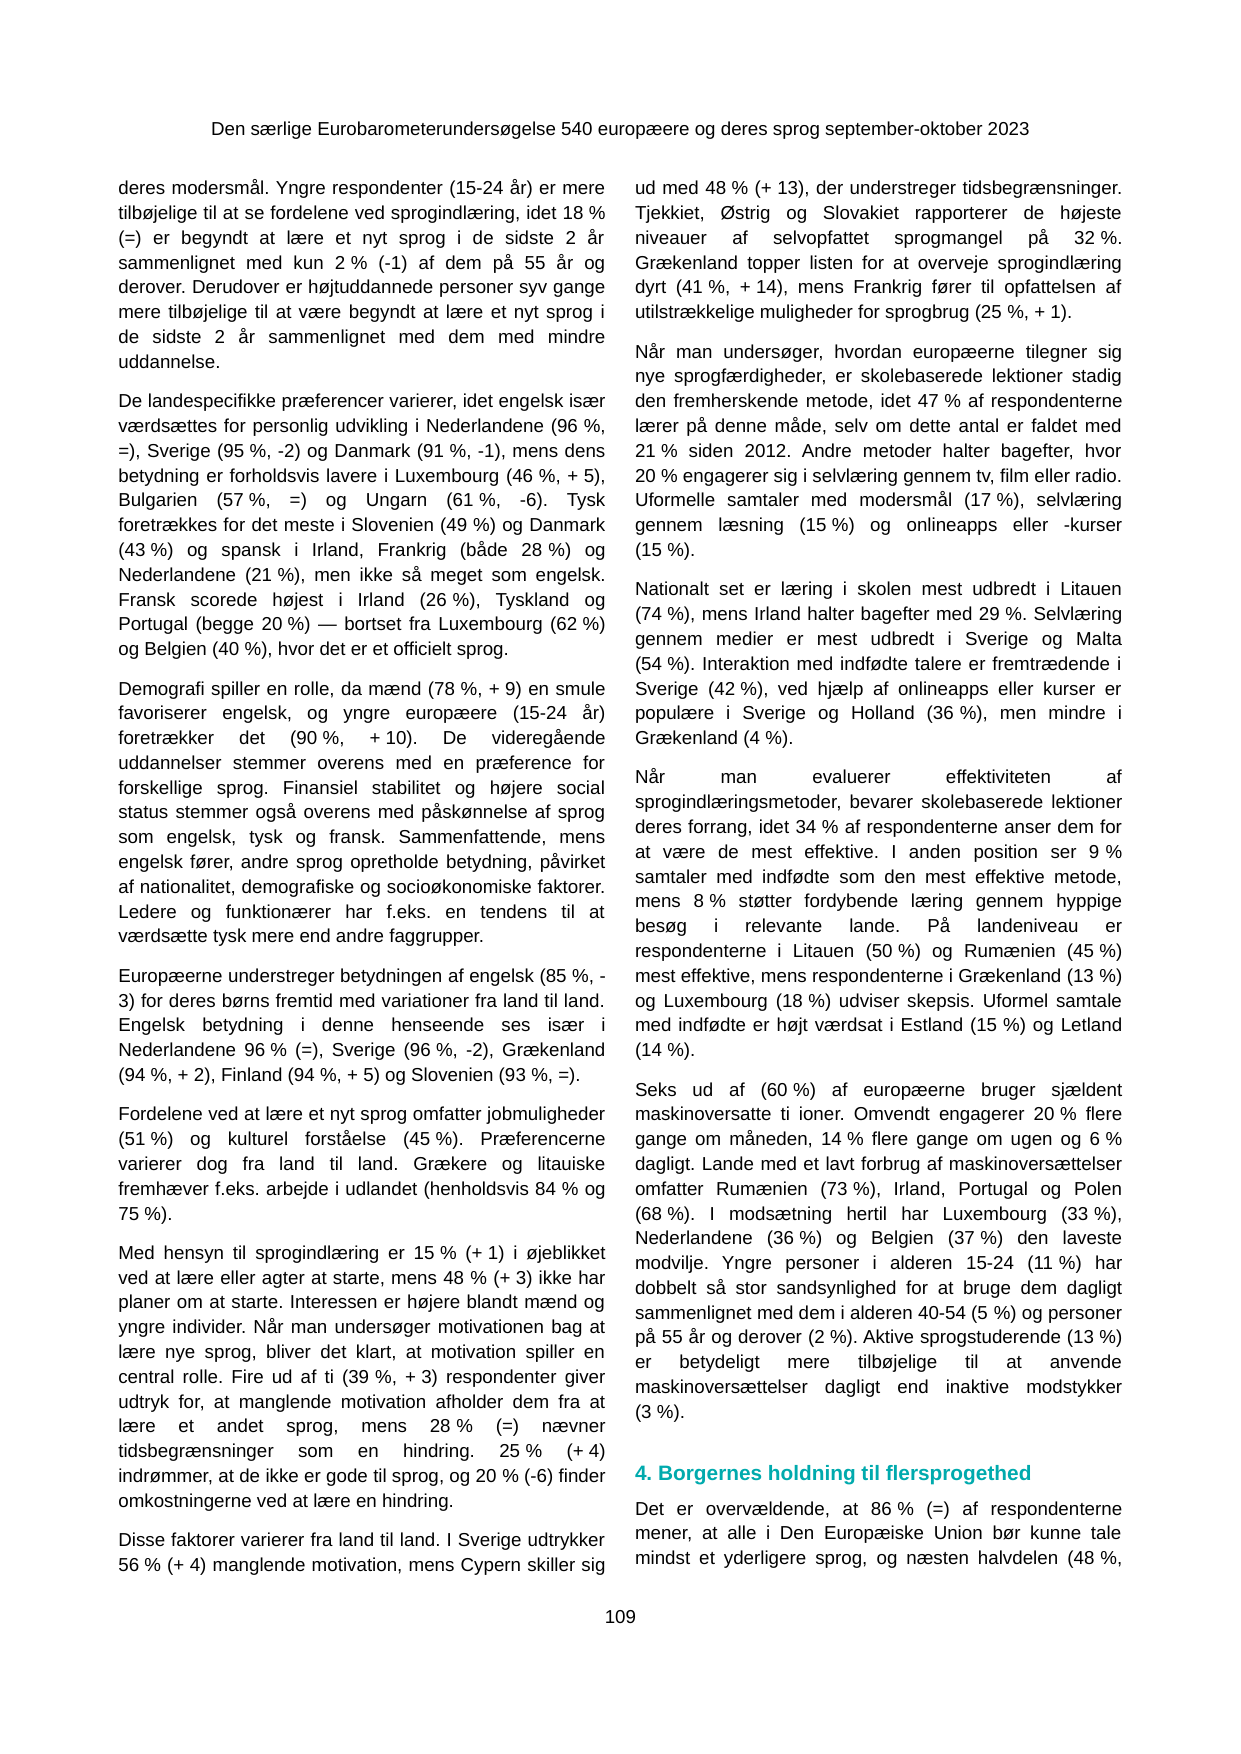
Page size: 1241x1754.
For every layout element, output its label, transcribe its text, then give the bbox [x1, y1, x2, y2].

text ud med 48 % (+ 13), der understreger tidsbegrænsninger. Tjekkiet, Østrig og Slovakiet rapporterer de højeste niveauer af selvopfattet sprogmangel på 32 %. Grækenland topper listen for at overveje sprogindlæring dyrt (41 %, + 14), mens Frankrig fører til opfattelsen af utilstrækkelige muligheder for sprogbrug (25 %, + 1). [635, 177, 1122, 323]
text Med hensyn til sprogindlæring er 15 % (+ 1) i øjeblikket ved at lære eller agter at starte, mens 48 % (+ 3) ikke har planer om at starte. Interessen er højere blandt mænd og yngre individer. Når man undersøger motivationen bag at lære nye sprog, bliver det klart, at motivation spiller en central rolle. Fire ud af ti (39 %, + 3) respondenter giver udtryk for, at manglende motivation afholder dem fra at lære et andet sprog, mens 28 % (=) nævner tidsbegrænsninger som en hindring. 25 % (+ 4) indrømmer, at de ikke er gode til sprog, og 20 % (-6) finder omkostningerne ved at lære en hindring. [118, 1242, 605, 1511]
text Nationalt set er læring i skolen mest udbredt i Litauen (74 %), mens Irland halter bagefter med 29 %. Selvlæring gennem medier er mest udbredt i Sverige og Malta (54 %). Interaktion med indfødte talere er fremtrædende i Sverige (42 %), ved hjælp af onlineapps eller kurser er populære i Sverige og Holland (36 %), men mindre i Grækenland (4 %). [635, 578, 1122, 748]
subtitle 4. Borgernes holdning til flersprogethed [635, 1461, 1122, 1485]
text De landespecifikke præferencer varierer, idet engelsk især værdsættes for personlig udvikling i Nederlandene (96 %, =), Sverige (95 %, -2) og Danmark (91 %, -1), mens dens betydning er forholdsvis lavere i Luxembourg (46 %, + 5), Bulgarien (57 %, =) og Ungarn (61 %, -6). Tysk foretrækkes for det meste i Slovenien (49 %) og Danmark (43 %) og spansk i Irland, Frankrig (både 28 %) og Nederlandene (21 %), men ikke så meget som engelsk. Fransk scorede højest i Irland (26 %), Tyskland og Portugal (begge 20 %) — bortset fra Luxembourg (62 %) og Belgien (40 %), hvor det er et officielt sprog. [118, 390, 605, 659]
text Seks ud af (60 %) af europæerne bruger sjældent maskinoversatte ti ioner. Omvendt engagerer 20 % flere gange om måneden, 14 % flere gange om ugen og 6 % dagligt. Lande med et lavt forbrug af maskinoversættelser omfatter Rumænien (73 %), Irland, Portugal og Polen (68 %). I modsætning hertil har Luxembourg (33 %), Nederlandene (36 %) og Belgien (37 %) den laveste modvilje. Yngre personer i alderen 15-24 (11 %) har dobbelt så stor sandsynlighed for at bruge dem dagligt sammenlignet med dem i alderen 40-54 (5 %) og personer på 55 år og derover (2 %). Aktive sprogstuderende (13 %) er betydeligt mere tilbøjelige til at anvende maskinoversættelser dagligt end inaktive modstykker (3 %). [635, 1078, 1122, 1422]
text Når man undersøger, hvordan europæerne tilegner sig nye sprogfærdigheder, er skolebaserede lektioner stadig den fremherskende metode, idet 47 % af respondenterne lærer på denne måde, selv om dette antal er faldet med 21 % siden 2012. Andre metoder halter bagefter, hvor 20 % engagerer sig i selvlæring gennem tv, film eller radio. Uformelle samtaler med modersmål (17 %), selvlæring gennem læsning (15 %) og onlineapps eller -kurser (15 %). [635, 340, 1122, 560]
text Når man evaluerer effektiviteten af sprogindlæringsmetoder, bevarer skolebaserede lektioner deres forrang, idet 34 % af respondenterne anser dem for at være de mest effektive. I anden position ser 9 % samtaler med indfødte som den mest effektive metode, mens 8 % støtter fordybende læring gennem hyppige besøg i relevante lande. På landeniveau er respondenterne i Litauen (50 %) og Rumænien (45 %) mest effektive, mens respondenterne i Grækenland (13 %) og Luxembourg (18 %) udviser skepsis. Uformel samtale med indfødte er højt værdsat i Estland (15 %) og Letland (14 %). [635, 766, 1122, 1061]
text Fordelene ved at lære et nyt sprog omfatter jobmuligheder (51 %) og kulturel forståelse (45 %). Præferencerne varierer dog fra land til land. Grækere og litauiske fremhæver f.eks. arbejde i udlandet (henholdsvis 84 % og 75 %). [118, 1103, 605, 1224]
text deres modersmål. Yngre respondenter (15-24 år) er mere tilbøjelige til at se fordelene ved sprogindlæring, idet 18 % (=) er begyndt at lære et nyt sprog i de sidste 2 år sammenlignet med kun 2 % (-1) af dem på 55 år og derover. Derudover er højtuddannede personer syv gange mere tilbøjelige til at være begyndt at lære et nyt sprog i de sidste 2 år sammenlignet med dem med mindre uddannelse. [118, 177, 605, 372]
text Europæerne understreger betydningen af engelsk (85 %, -3) for deres børns fremtid med variationer fra land til land. Engelsk betydning i denne henseende ses især i Nederlandene 96 % (=), Sverige (96 %, -2), Grækenland (94 %, + 2), Finland (94 %, + 5) og Slovenien (93 %, =). [118, 964, 605, 1085]
text Disse faktorer varierer fra land til land. I Sverige udtrykker 56 % (+ 4) manglende motivation, mens Cypern skiller sig [118, 1529, 605, 1575]
text Demografi spiller en rolle, da mænd (78 %, + 9) en smule favoriserer engelsk, og yngre europæere (15-24 år) foretrækker det (90 %, + 10). De videregående uddannelser stemmer overens med en præference for forskellige sprog. Finansiel stabilitet og højere social status stemmer også overens med påskønnelse af sprog som engelsk, tysk og fransk. Sammenfattende, mens engelsk fører, andre sprog opretholde betydning, påvirket af nationalitet, demografiske og socioøkonomiske faktorer. Ledere og funktionærer har f.eks. en tendens til at værdsætte tysk mere end andre faggrupper. [118, 677, 605, 947]
text Det er overvældende, at 86 % (=) af respondenterne mener, at alle i Den Europæiske Union bør kunne tale mindst et yderligere sprog, og næsten halvdelen (48 %, [635, 1497, 1122, 1568]
